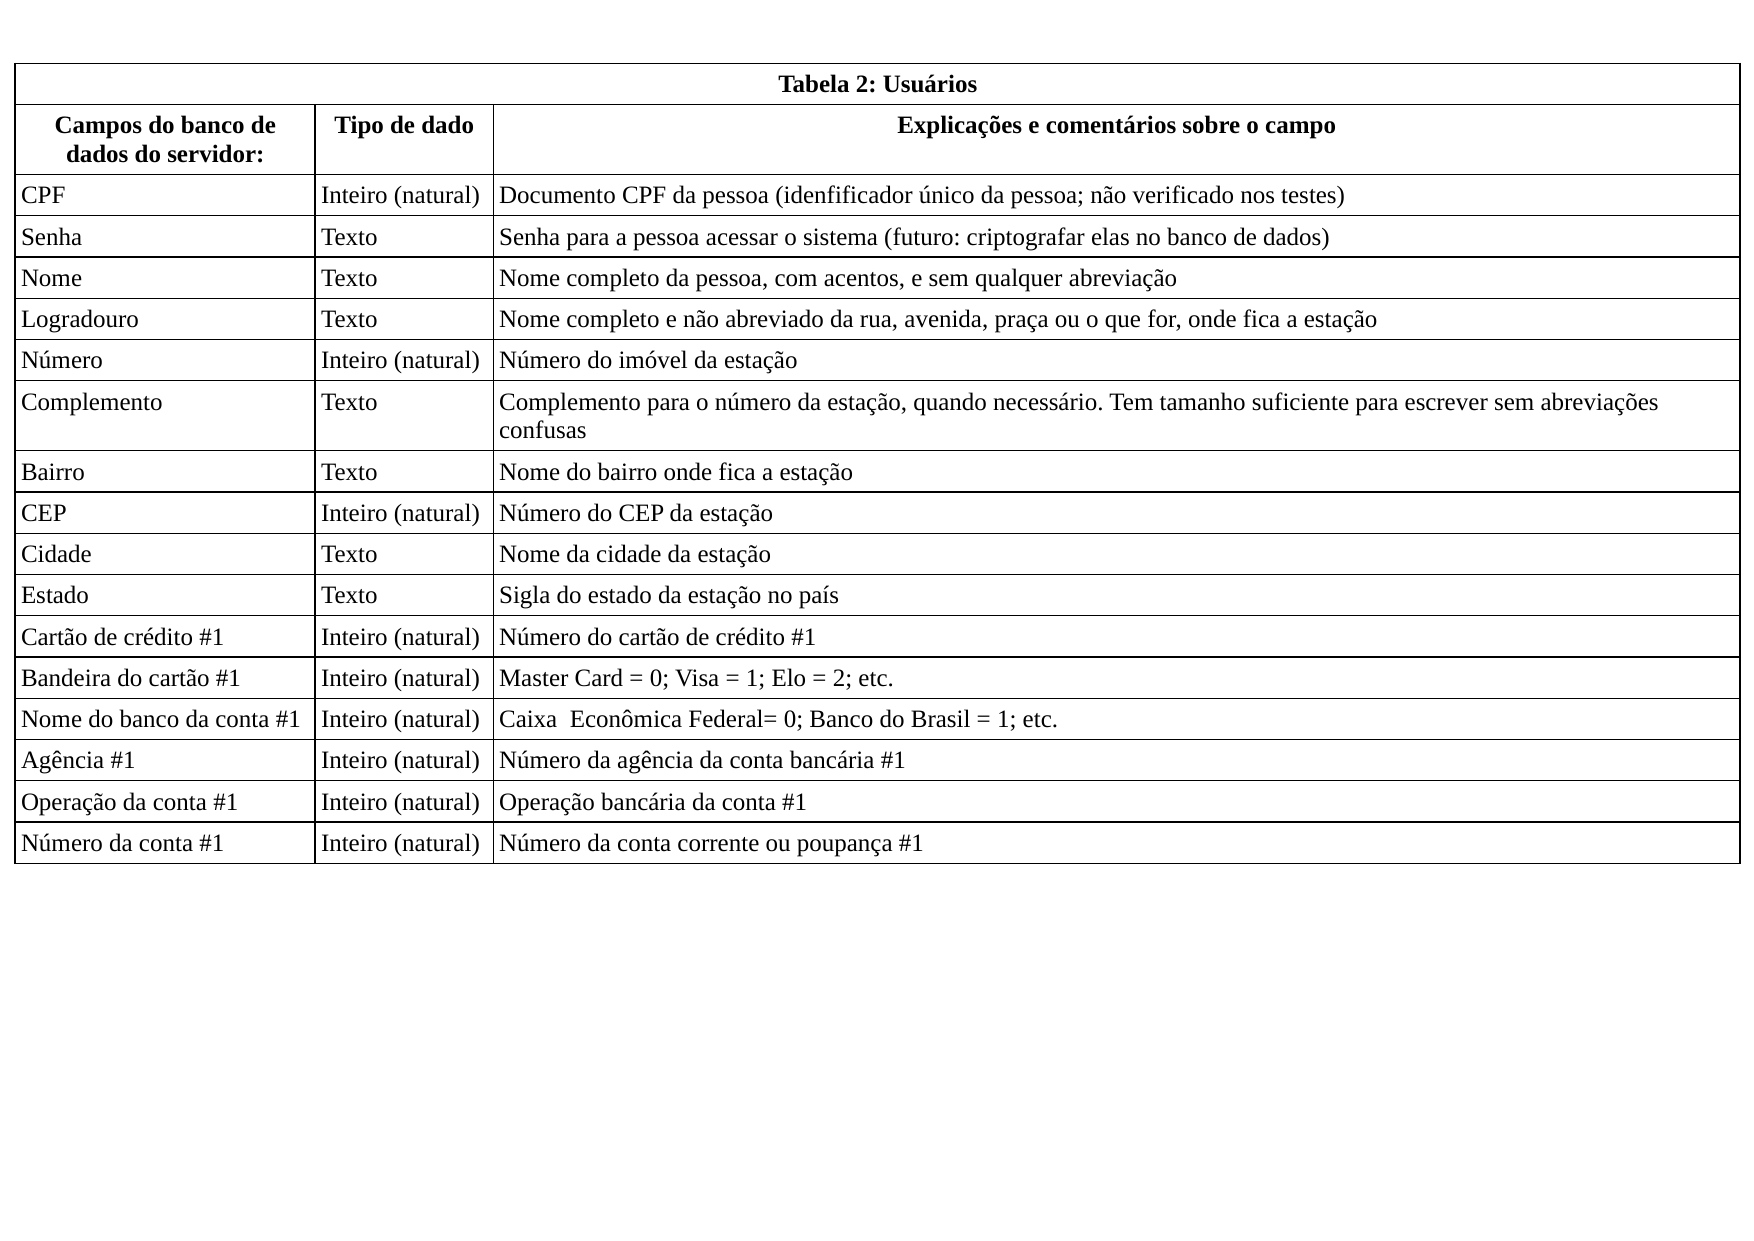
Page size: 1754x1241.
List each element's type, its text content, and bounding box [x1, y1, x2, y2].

table_cell Número do imóvel da estação [494, 340, 1739, 380]
table_cell Bairro [16, 451, 314, 491]
table_cell Complemento para o número da estação, quando necessário. Tem tamanho suficiente para escrever sem abreviações confusas [494, 381, 1739, 450]
table_cell Nome da cidade da estação [494, 534, 1739, 574]
table_cell Inteiro (natural) [316, 616, 493, 656]
table_cell Número do cartão de crédito #1 [494, 616, 1739, 656]
table_cell Inteiro (natural) [316, 175, 493, 215]
table_cell Complemento [16, 381, 314, 450]
table_cell Número do CEP da estação [494, 493, 1739, 533]
table_cell Master Card = 0; Visa = 1; Elo = 2; etc. [494, 658, 1739, 698]
table_cell Inteiro (natural) [316, 781, 493, 821]
table_cell Operação bancária da conta #1 [494, 781, 1739, 821]
table_cell Explicações e comentários sobre o campo [494, 105, 1739, 174]
table_cell Inteiro (natural) [316, 340, 493, 380]
table_cell Tipo de dado [316, 105, 493, 174]
table_cell Caixa Econômica Federal= 0; Banco do Brasil = 1; etc. [494, 699, 1739, 739]
table_cell Texto [316, 299, 493, 339]
table_cell Bandeira do cartão #1 [16, 658, 314, 698]
table_cell Cartão de crédito #1 [16, 616, 314, 656]
table_cell Inteiro (natural) [316, 658, 493, 698]
table_cell CPF [16, 175, 314, 215]
table_cell Agência #1 [16, 740, 314, 780]
table_cell CEP [16, 493, 314, 533]
table_header Tabela 2: Usuários [16, 64, 1739, 104]
table_cell Texto [316, 575, 493, 615]
table_cell Inteiro (natural) [316, 823, 493, 863]
table_cell Estado [16, 575, 314, 615]
table_cell Logradouro [16, 299, 314, 339]
table_cell Número da agência da conta bancária #1 [494, 740, 1739, 780]
table_cell Nome do bairro onde fica a estação [494, 451, 1739, 491]
table_cell Inteiro (natural) [316, 699, 493, 739]
table_cell Texto [316, 451, 493, 491]
table_cell Texto [316, 258, 493, 298]
table_cell Cidade [16, 534, 314, 574]
table_cell Número [16, 340, 314, 380]
table_cell Senha [16, 216, 314, 256]
table_cell Nome completo e não abreviado da rua, avenida, praça ou o que for, onde fica a estação [494, 299, 1739, 339]
table_cell Senha para a pessoa acessar o sistema (futuro: criptografar elas no banco de dados) [494, 216, 1739, 256]
table_cell Inteiro (natural) [316, 740, 493, 780]
table_cell Nome do banco da conta #1 [16, 699, 314, 739]
table_cell Documento CPF da pessoa (idenfificador único da pessoa; não verificado nos testes) [494, 175, 1739, 215]
table_cell Nome [16, 258, 314, 298]
table_cell Texto [316, 534, 493, 574]
table_cell Texto [316, 381, 493, 450]
table_cell Número da conta corrente ou poupança #1 [494, 823, 1739, 863]
table_cell Número da conta #1 [16, 823, 314, 863]
table_cell Campos do banco de dados do servidor: [16, 105, 314, 174]
table_cell Inteiro (natural) [316, 493, 493, 533]
table_cell Texto [316, 216, 493, 256]
table_cell Nome completo da pessoa, com acentos, e sem qualquer abreviação [494, 258, 1739, 298]
table_cell Sigla do estado da estação no país [494, 575, 1739, 615]
table_cell Operação da conta #1 [16, 781, 314, 821]
